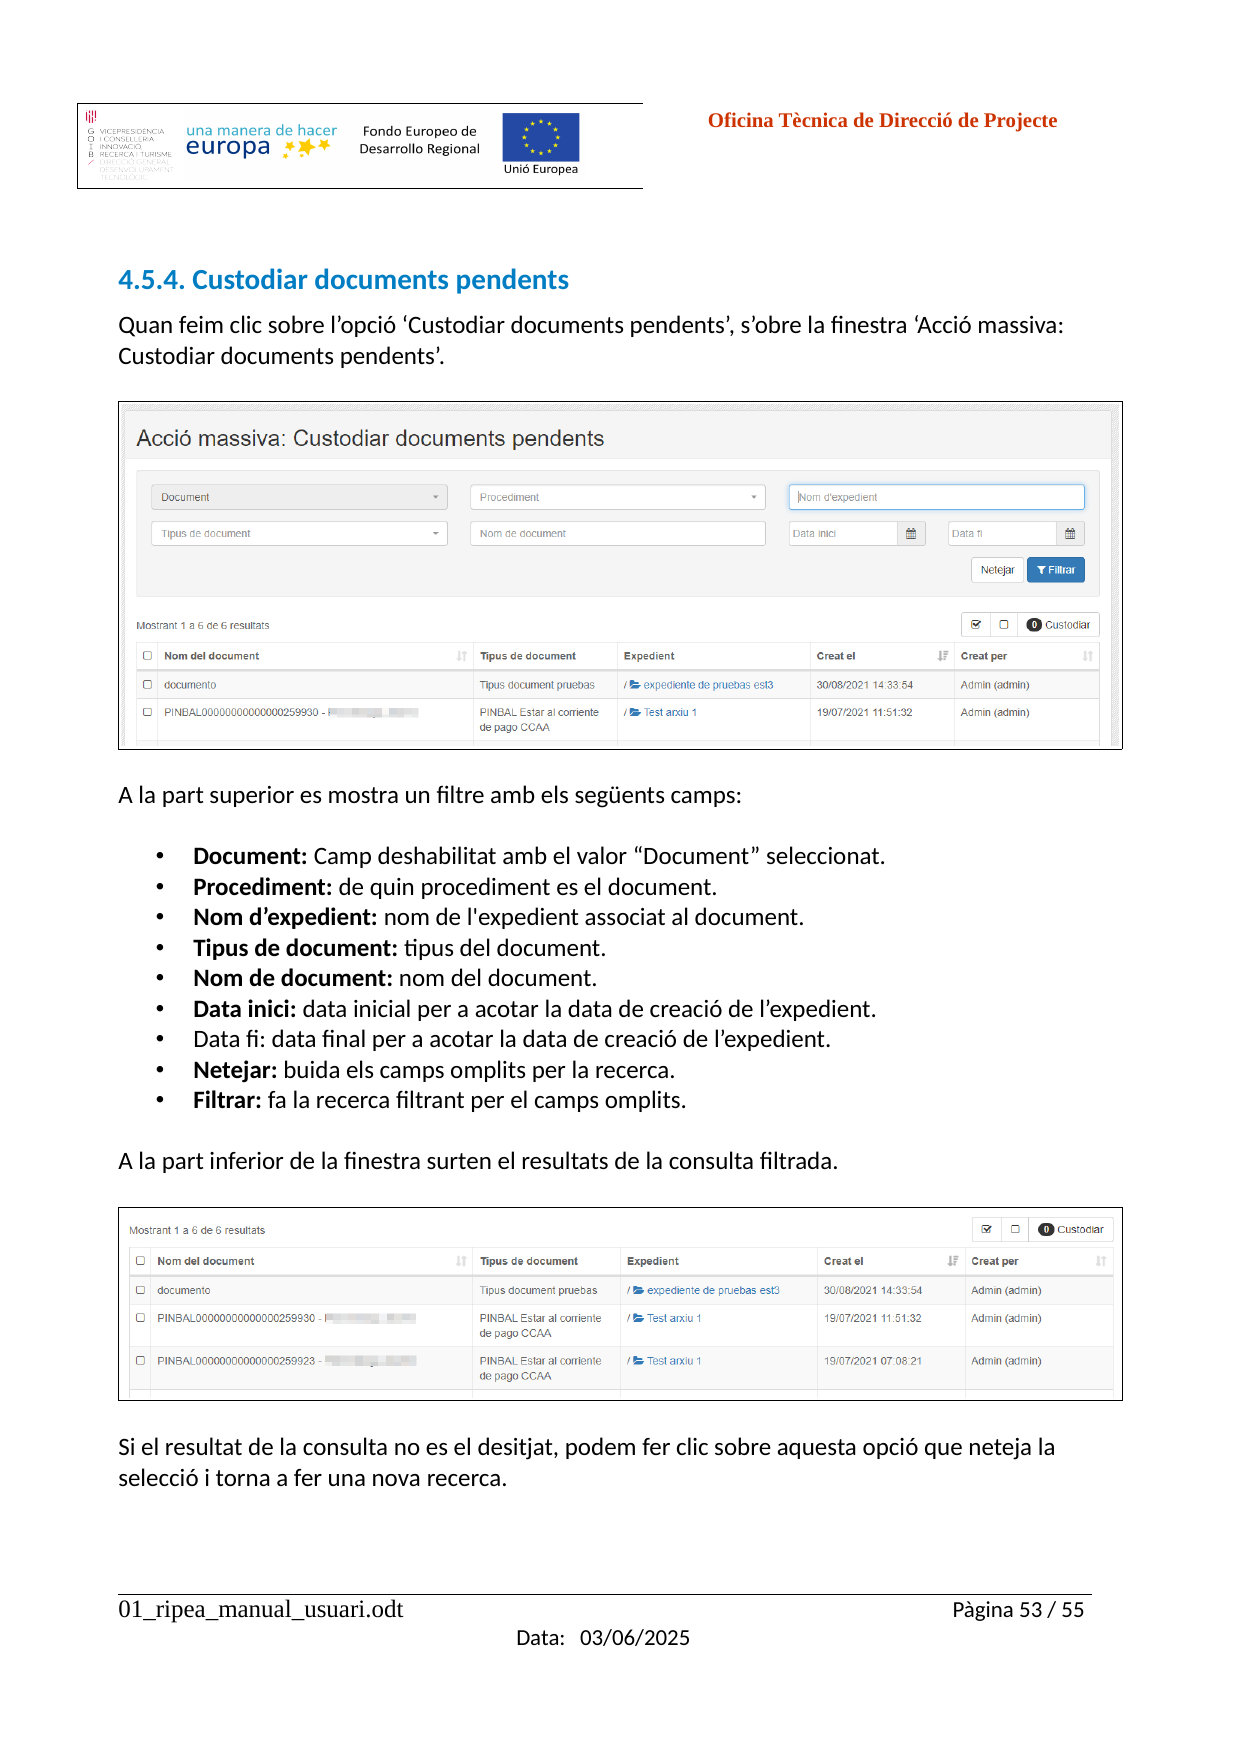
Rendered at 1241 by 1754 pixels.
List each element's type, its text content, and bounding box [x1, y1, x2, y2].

list Nom d’expedient: nom de l'expedient associat al document. [156, 901, 1122, 932]
text Quan feim clic sobre l’opció ‘Custodiar documents pendents’, s’obre la finestra ‘Acció massiva: Custodiar documents pendents’. [118, 309, 1122, 371]
list Data inici: data inicial per a acotar la data de creació de l’expedient. [156, 993, 1122, 1023]
text A la part inferior de la finestra surten el resultats de la consulta filtrada. [118, 1146, 1122, 1176]
list Filtrar: fa la recerca filtrant per el camps omplits. [156, 1084, 1122, 1115]
list Procediment: de quin procediment es el document. [156, 871, 1122, 901]
text Si el resultat de la consulta no es el desitjat, podem fer clic sobre aquesta opció que neteja la selecció i torna a fer una nova recerca. [118, 1431, 1122, 1492]
list Nom de document: nom del document. [156, 962, 1122, 993]
list Document: Camp deshabilitat amb el valor “Document” seleccionat. [156, 840, 1122, 871]
list Tipus de document: tipus del document. [156, 932, 1122, 962]
picture [184, 108, 585, 182]
text A la part superior es mostra un filtre amb els següents camps: [118, 779, 1122, 810]
list Data fi: data final per a acotar la data de creació de l’expedient. [156, 1023, 1122, 1054]
subtitle 4.5.4. Custodiar documents pendents [118, 261, 1122, 297]
picture [82, 108, 178, 182]
picture [121, 1209, 1119, 1398]
picture [121, 404, 1119, 746]
list Netejar: buida els camps omplits per la recerca. [156, 1054, 1122, 1084]
